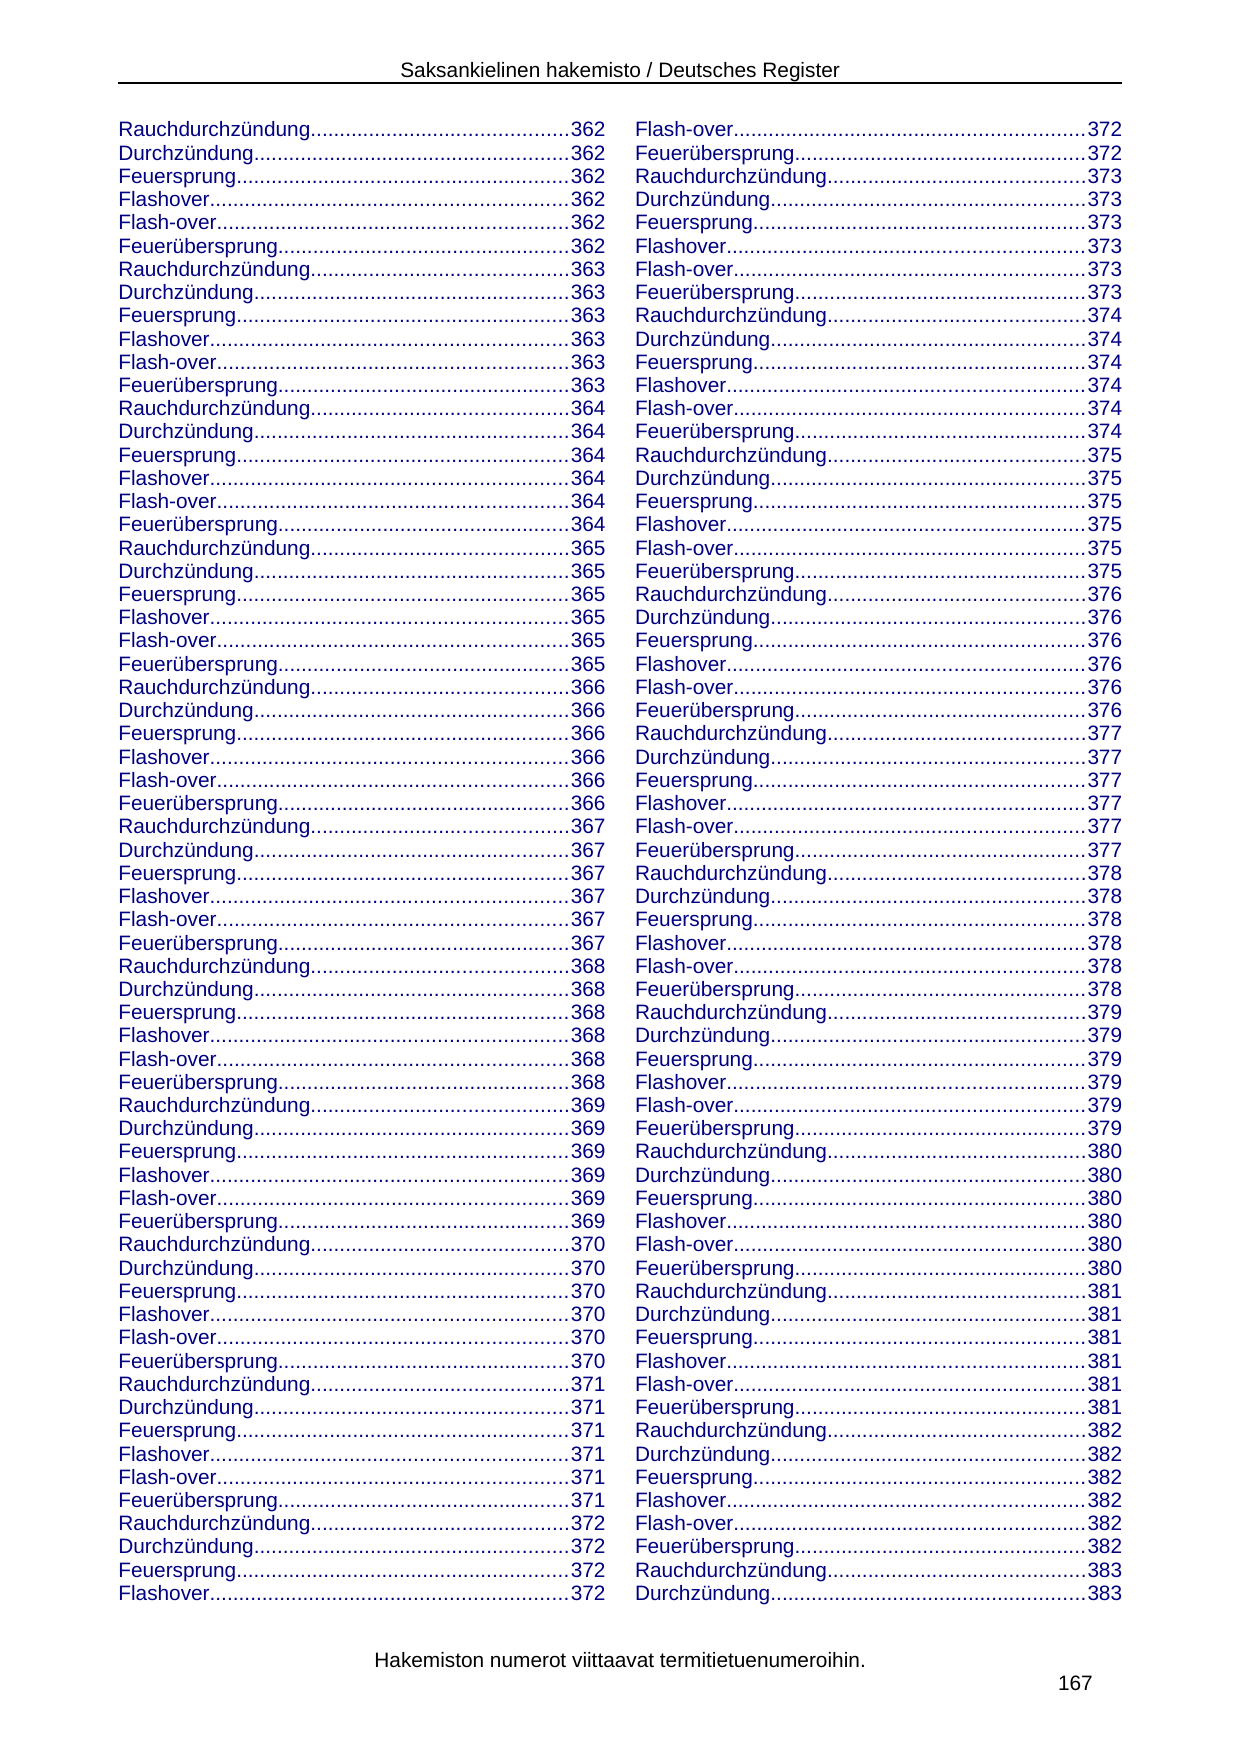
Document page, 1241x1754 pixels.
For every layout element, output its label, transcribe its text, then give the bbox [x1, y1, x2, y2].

text Feuerübersprung 374 [635, 420, 1122, 443]
text Flash-over 368 [118, 1047, 605, 1070]
text Feuerübersprung 378 [635, 977, 1122, 1001]
text Flash-over 367 [118, 908, 605, 931]
text Feuersprung 362 [118, 164, 605, 188]
text Durchzündung 379 [635, 1024, 1122, 1047]
text Rauchdurchzündung 362 [118, 118, 605, 141]
text Feuerübersprung 371 [118, 1488, 605, 1512]
text Flashover 368 [118, 1024, 605, 1047]
text Flashover 362 [118, 188, 605, 211]
text Durchzündung 370 [118, 1256, 605, 1279]
text Flashover 375 [635, 513, 1122, 536]
text Durchzündung 380 [635, 1163, 1122, 1187]
text Durchzündung 378 [635, 884, 1122, 908]
text Rauchdurchzündung 371 [118, 1372, 605, 1396]
text Durchzündung 363 [118, 281, 605, 304]
text Durchzündung 377 [635, 745, 1122, 768]
text Durchzündung 376 [635, 606, 1122, 629]
text Flash-over 376 [635, 676, 1122, 699]
text Feuersprung 380 [635, 1187, 1122, 1210]
text Feuersprung 369 [118, 1140, 605, 1163]
text Flash-over 377 [635, 815, 1122, 838]
text Flashover 372 [118, 1581, 605, 1605]
text Durchzündung 375 [635, 466, 1122, 490]
text Flash-over 382 [635, 1512, 1122, 1535]
text Flashover 382 [635, 1488, 1122, 1512]
text Flashover 378 [635, 931, 1122, 954]
text Durchzündung 366 [118, 699, 605, 722]
text Flash-over 380 [635, 1233, 1122, 1256]
text Feuerübersprung 377 [635, 838, 1122, 861]
text Rauchdurchzündung 377 [635, 722, 1122, 745]
text Feuerübersprung 380 [635, 1256, 1122, 1279]
text Durchzündung 372 [118, 1535, 605, 1558]
text Rauchdurchzündung 381 [635, 1279, 1122, 1303]
text Feuerübersprung 366 [118, 792, 605, 815]
text Feuerübersprung 381 [635, 1396, 1122, 1419]
text Feuerübersprung 365 [118, 652, 605, 676]
text Flashover 373 [635, 234, 1122, 257]
text Feuersprung 370 [118, 1279, 605, 1303]
text Flashover 365 [118, 606, 605, 629]
text Flash-over 375 [635, 536, 1122, 559]
text Rauchdurchzündung 363 [118, 257, 605, 281]
text Feuerübersprung 382 [635, 1535, 1122, 1558]
text Durchzündung 367 [118, 838, 605, 861]
text Feuerübersprung 379 [635, 1117, 1122, 1140]
text Feuersprung 382 [635, 1465, 1122, 1488]
text Flashover 374 [635, 373, 1122, 397]
text Flashover 377 [635, 792, 1122, 815]
text Feuerübersprung 370 [118, 1349, 605, 1372]
text Flash-over 369 [118, 1187, 605, 1210]
text Feuersprung 377 [635, 768, 1122, 792]
text Feuerübersprung 363 [118, 373, 605, 397]
text Rauchdurchzündung 373 [635, 164, 1122, 188]
text Feuersprung 363 [118, 304, 605, 327]
text Feuersprung 375 [635, 490, 1122, 513]
text Feuerübersprung 364 [118, 513, 605, 536]
text Flash-over 363 [118, 350, 605, 373]
text Flash-over 371 [118, 1465, 605, 1488]
text Durchzündung 373 [635, 188, 1122, 211]
text Feuerübersprung 369 [118, 1210, 605, 1233]
text Feuersprung 379 [635, 1047, 1122, 1070]
text Rauchdurchzündung 364 [118, 397, 605, 420]
text Feuersprung 364 [118, 443, 605, 466]
text Feuersprung 374 [635, 350, 1122, 373]
text Rauchdurchzündung 367 [118, 815, 605, 838]
text Rauchdurchzündung 382 [635, 1419, 1122, 1442]
text Flash-over 372 [635, 118, 1122, 141]
text Flash-over 373 [635, 257, 1122, 281]
text Rauchdurchzündung 375 [635, 443, 1122, 466]
text Durchzündung 381 [635, 1303, 1122, 1326]
text Flash-over 381 [635, 1372, 1122, 1396]
text Flashover 369 [118, 1163, 605, 1187]
text Flashover 376 [635, 652, 1122, 676]
text Rauchdurchzündung 378 [635, 861, 1122, 884]
text Rauchdurchzündung 383 [635, 1558, 1122, 1581]
text Durchzündung 374 [635, 327, 1122, 350]
text Rauchdurchzündung 370 [118, 1233, 605, 1256]
text Rauchdurchzündung 366 [118, 676, 605, 699]
text Feuerübersprung 375 [635, 559, 1122, 583]
text Flash-over 378 [635, 954, 1122, 977]
text Durchzündung 382 [635, 1442, 1122, 1465]
text Feuersprung 371 [118, 1419, 605, 1442]
text Flashover 366 [118, 745, 605, 768]
text Feuerübersprung 367 [118, 931, 605, 954]
text Flashover 379 [635, 1070, 1122, 1094]
text Flash-over 366 [118, 768, 605, 792]
text Flashover 371 [118, 1442, 605, 1465]
text Feuersprung 367 [118, 861, 605, 884]
text Feuerübersprung 376 [635, 699, 1122, 722]
text Flash-over 362 [118, 211, 605, 234]
text Flashover 367 [118, 884, 605, 908]
text Feuersprung 366 [118, 722, 605, 745]
text Feuerübersprung 368 [118, 1070, 605, 1094]
text Feuerübersprung 372 [635, 141, 1122, 164]
text Flash-over 379 [635, 1094, 1122, 1117]
text Durchzündung 371 [118, 1396, 605, 1419]
text Rauchdurchzündung 376 [635, 583, 1122, 606]
text Rauchdurchzündung 372 [118, 1512, 605, 1535]
text Feuersprung 373 [635, 211, 1122, 234]
text Durchzündung 365 [118, 559, 605, 583]
text Durchzündung 362 [118, 141, 605, 164]
text Flash-over 374 [635, 397, 1122, 420]
text Feuersprung 365 [118, 583, 605, 606]
text Durchzündung 383 [635, 1581, 1122, 1605]
text Feuersprung 368 [118, 1001, 605, 1024]
text Rauchdurchzündung 369 [118, 1094, 605, 1117]
text Flash-over 364 [118, 490, 605, 513]
text Flashover 363 [118, 327, 605, 350]
text Feuersprung 378 [635, 908, 1122, 931]
text Feuersprung 376 [635, 629, 1122, 652]
text Flashover 380 [635, 1210, 1122, 1233]
text Rauchdurchzündung 368 [118, 954, 605, 977]
text Durchzündung 364 [118, 420, 605, 443]
text Flash-over 370 [118, 1326, 605, 1349]
text Flashover 370 [118, 1303, 605, 1326]
text Flashover 364 [118, 466, 605, 490]
text Feuerübersprung 362 [118, 234, 605, 257]
text Feuerübersprung 373 [635, 281, 1122, 304]
text Rauchdurchzündung 365 [118, 536, 605, 559]
text Feuersprung 381 [635, 1326, 1122, 1349]
text Rauchdurchzündung 374 [635, 304, 1122, 327]
text Durchzündung 369 [118, 1117, 605, 1140]
text Flashover 381 [635, 1349, 1122, 1372]
text Durchzündung 368 [118, 977, 605, 1001]
text Rauchdurchzündung 379 [635, 1001, 1122, 1024]
text Feuersprung 372 [118, 1558, 605, 1581]
text Rauchdurchzündung 380 [635, 1140, 1122, 1163]
text Flash-over 365 [118, 629, 605, 652]
